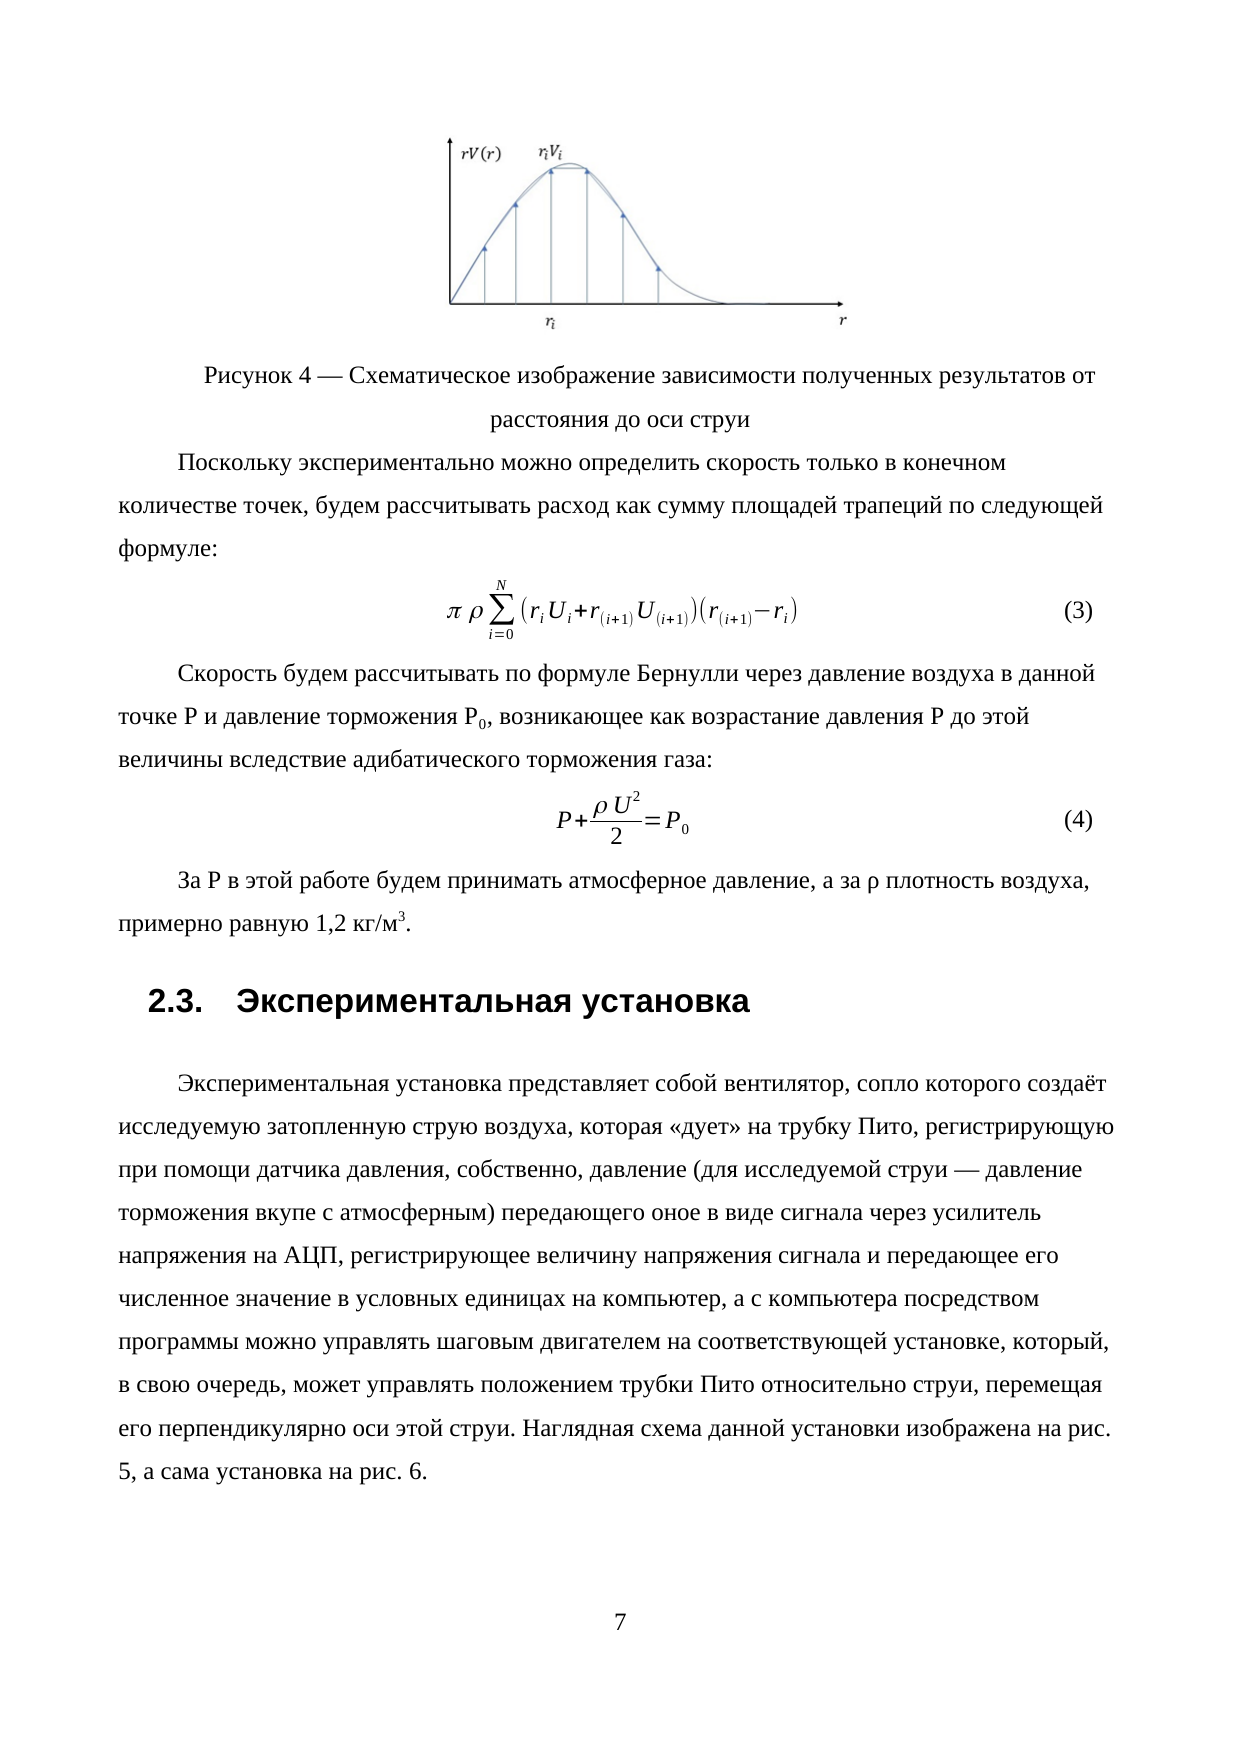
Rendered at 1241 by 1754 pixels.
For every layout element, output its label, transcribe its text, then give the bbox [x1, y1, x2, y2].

subtitle Экспериментальная установка [118, 981, 1093, 1019]
picture [434, 118, 866, 347]
text Скорость будем рассчитывать по формуле Бернулли через давление воздуха в данной точке P и давление торможения P₀, возникающее как возрастание давления P до этой величины вследствие адибатического торможения газа: [118, 658, 1122, 773]
text Рисунок 4 — Схематическое изображение зависимости полученных результатов от расстояния до оси струи [118, 361, 1122, 432]
text (4) [118, 787, 1122, 851]
text Поскольку экспериментально можно определить скорость только в конечном количестве точек, будем рассчитывать расход как сумму площадей трапеций по следующей формуле: [118, 447, 1122, 562]
text За P в этой работе будем принимать атмосферное давление, а за ρ плотность воздуха, примерно равную 1,2 кг/м3. [118, 865, 1122, 937]
text (3) [118, 576, 1122, 643]
text Экспериментальная установка представляет собой вентилятор, сопло которого создаёт исследуемую затопленную струю воздуха, которая «дует» на трубку Пито, регистрирующую при помощи датчика давления, собственно, давление (для исследуемой струи — давление торможения вкупе с атмосферным) передающего оное в виде сигнала через усилитель напряжения на АЦП, регистрирующее величину напряжения сигнала и передающее его численное значение в условных единицах на компьютер, а с компьютера посредством программы можно управлять шаговым двигателем на соответствующей установке, который, в свою очередь, может управлять положением трубки Пито относительно струи, перемещая его перпендикулярно оси этой струи. Наглядная схема данной установки изображена на рис. 5, а сама установка на рис. 6. [118, 1068, 1122, 1484]
